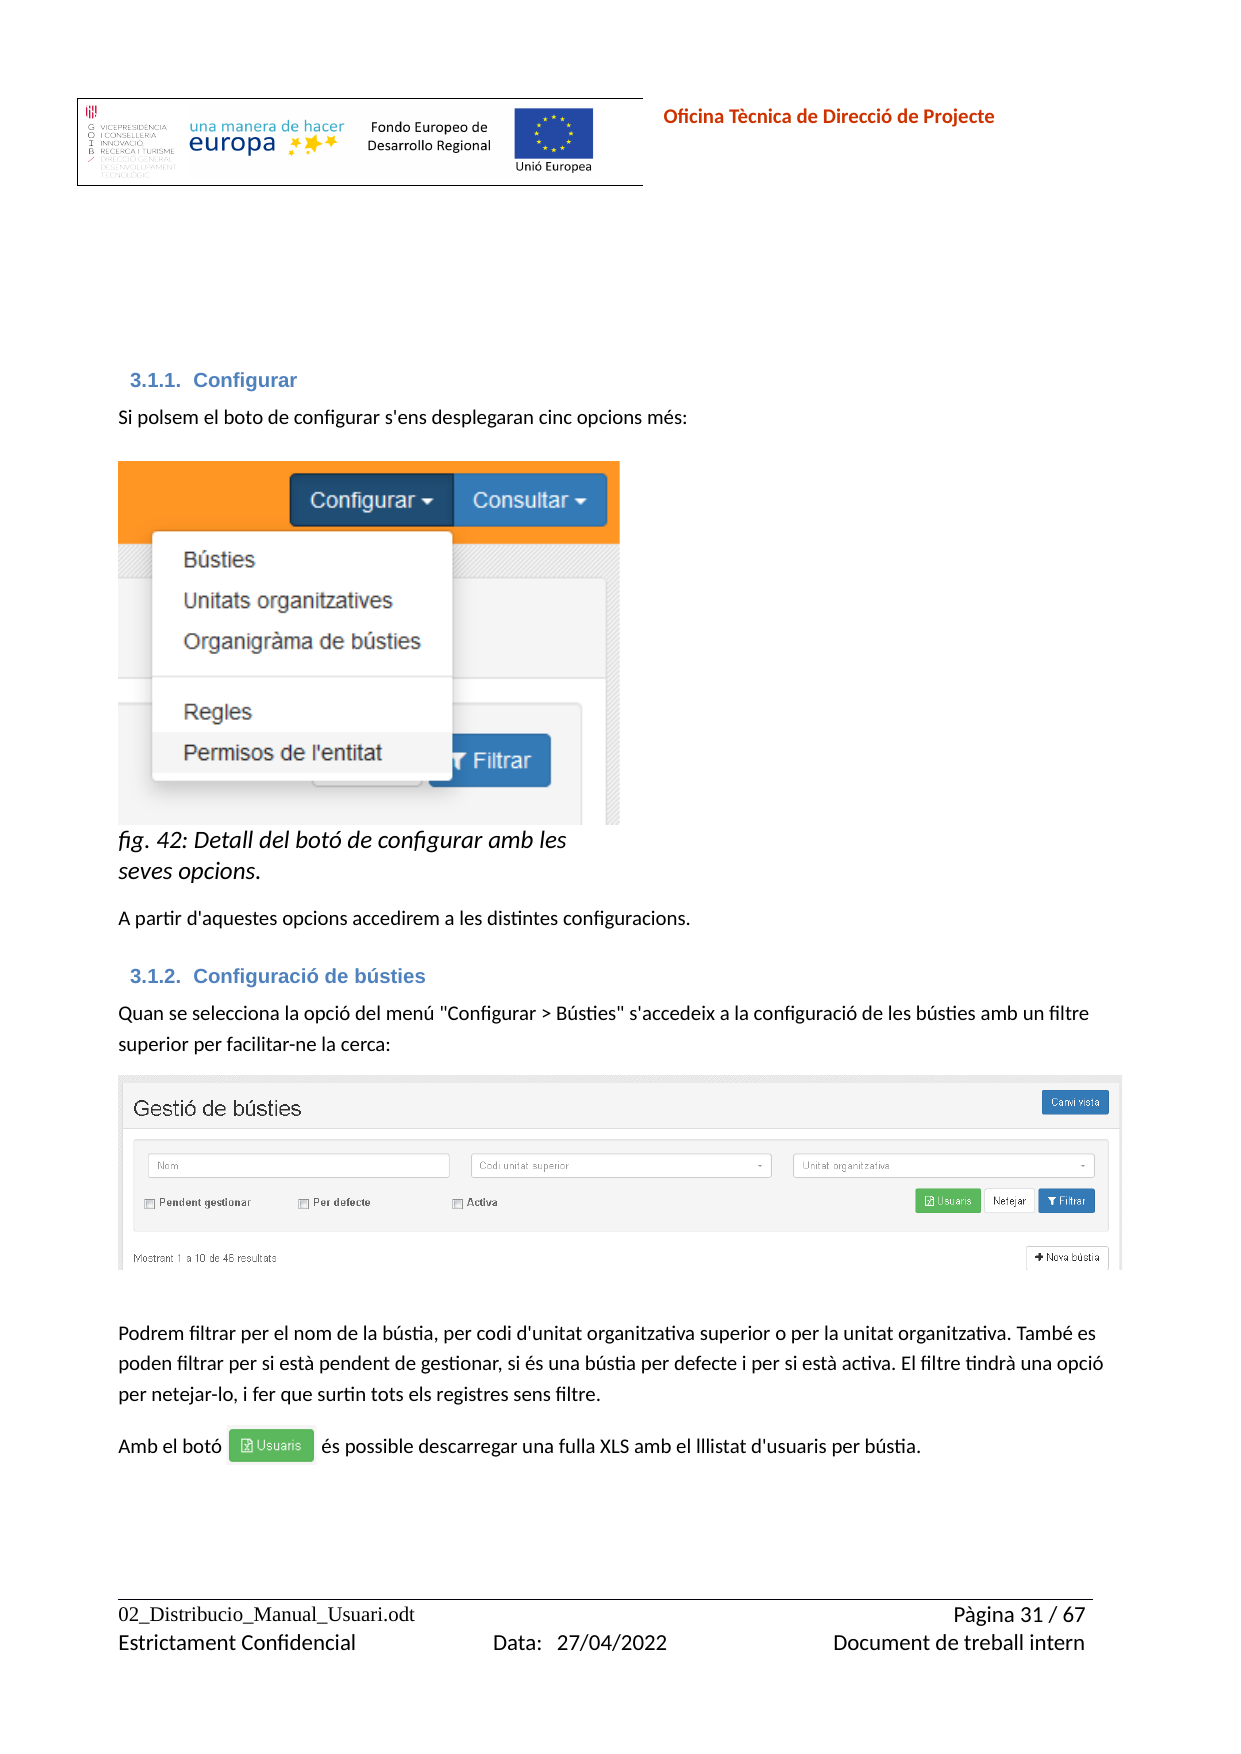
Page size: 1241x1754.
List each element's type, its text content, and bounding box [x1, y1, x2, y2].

text A partir d'aquestes opcions accedirem a les distintes configuracions. [118, 905, 1122, 930]
text Si polsem el boto de configurar s'ens desplegaran cinc opcions més: [118, 404, 1122, 430]
text és possible descarregar una fulla XLS amb el lllistat d'usuaris per bústia. [317, 1426, 1122, 1464]
picture [82, 103, 181, 180]
subtitle Configuració de bústies [130, 964, 1122, 988]
picture [118, 461, 620, 825]
text fig. 42: Detall del botó de configurar amb les seves opcions. [118, 825, 620, 885]
picture [226, 1425, 317, 1465]
subtitle Configurar [130, 368, 1122, 392]
picture [187, 103, 599, 180]
text Podrem filtrar per el nom de la bústia, per codi d'unitat organitzativa superior o per la unitat organitzativa. També es poden filtrar per si està pendent de gestionar, si és una bústia per defecte i per si està activa. El filtre tindrà una opció per netejar-lo, i fer que surtin tots els registres sens filtre. [118, 1320, 1122, 1406]
text Amb el botó [118, 1426, 226, 1464]
text Quan se selecciona la opció del menú "Configurar > Bústies" s'accedeix a la configuració de les bústies amb un filtre superior per facilitar-ne la cerca: [118, 1000, 1122, 1056]
picture [118, 1075, 1123, 1270]
